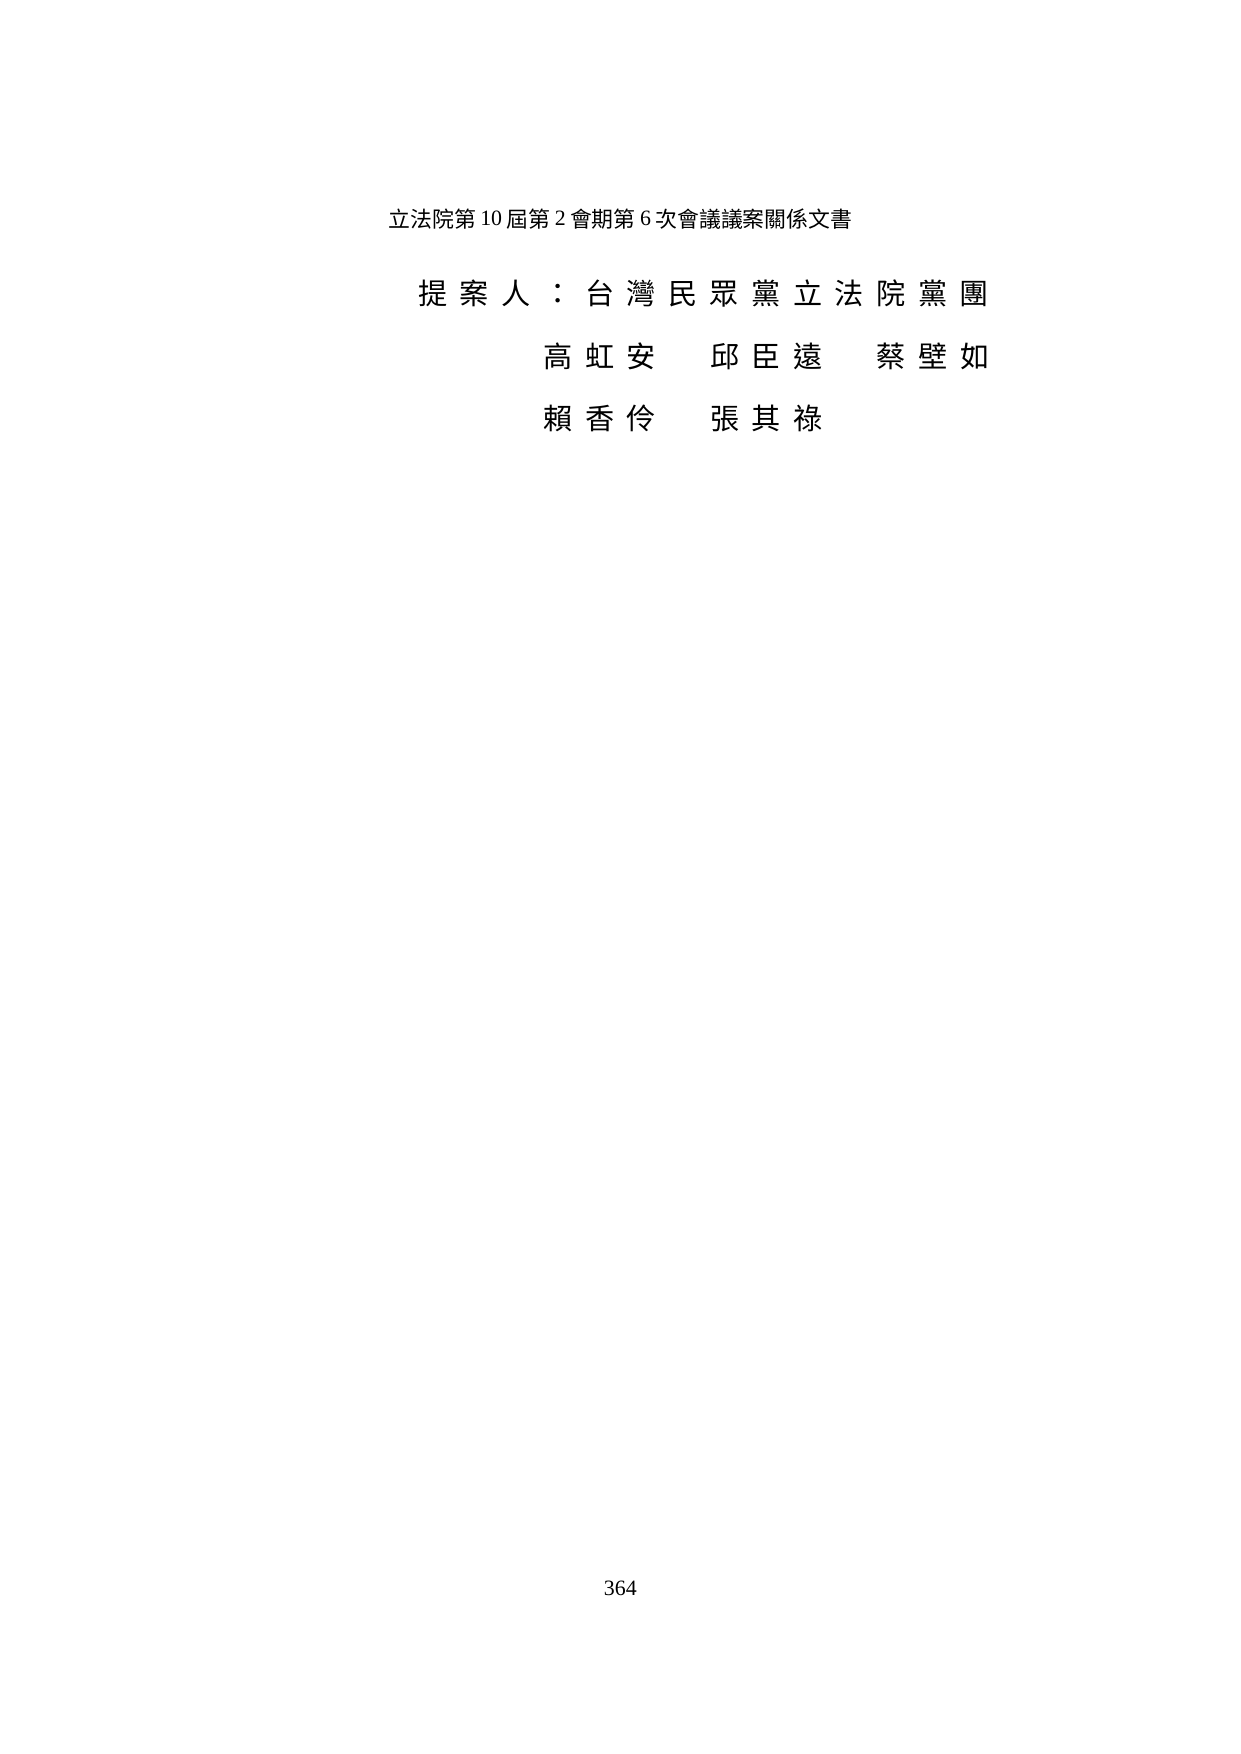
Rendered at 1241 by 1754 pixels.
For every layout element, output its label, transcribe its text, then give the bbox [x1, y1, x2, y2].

text 高虹安 邱臣遠 蔡壁如 [521, 313, 1078, 375]
text 賴香伶 張其祿 [521, 375, 1078, 438]
text 提案人：台灣民眾黨立法院黨團 [403, 250, 1078, 313]
